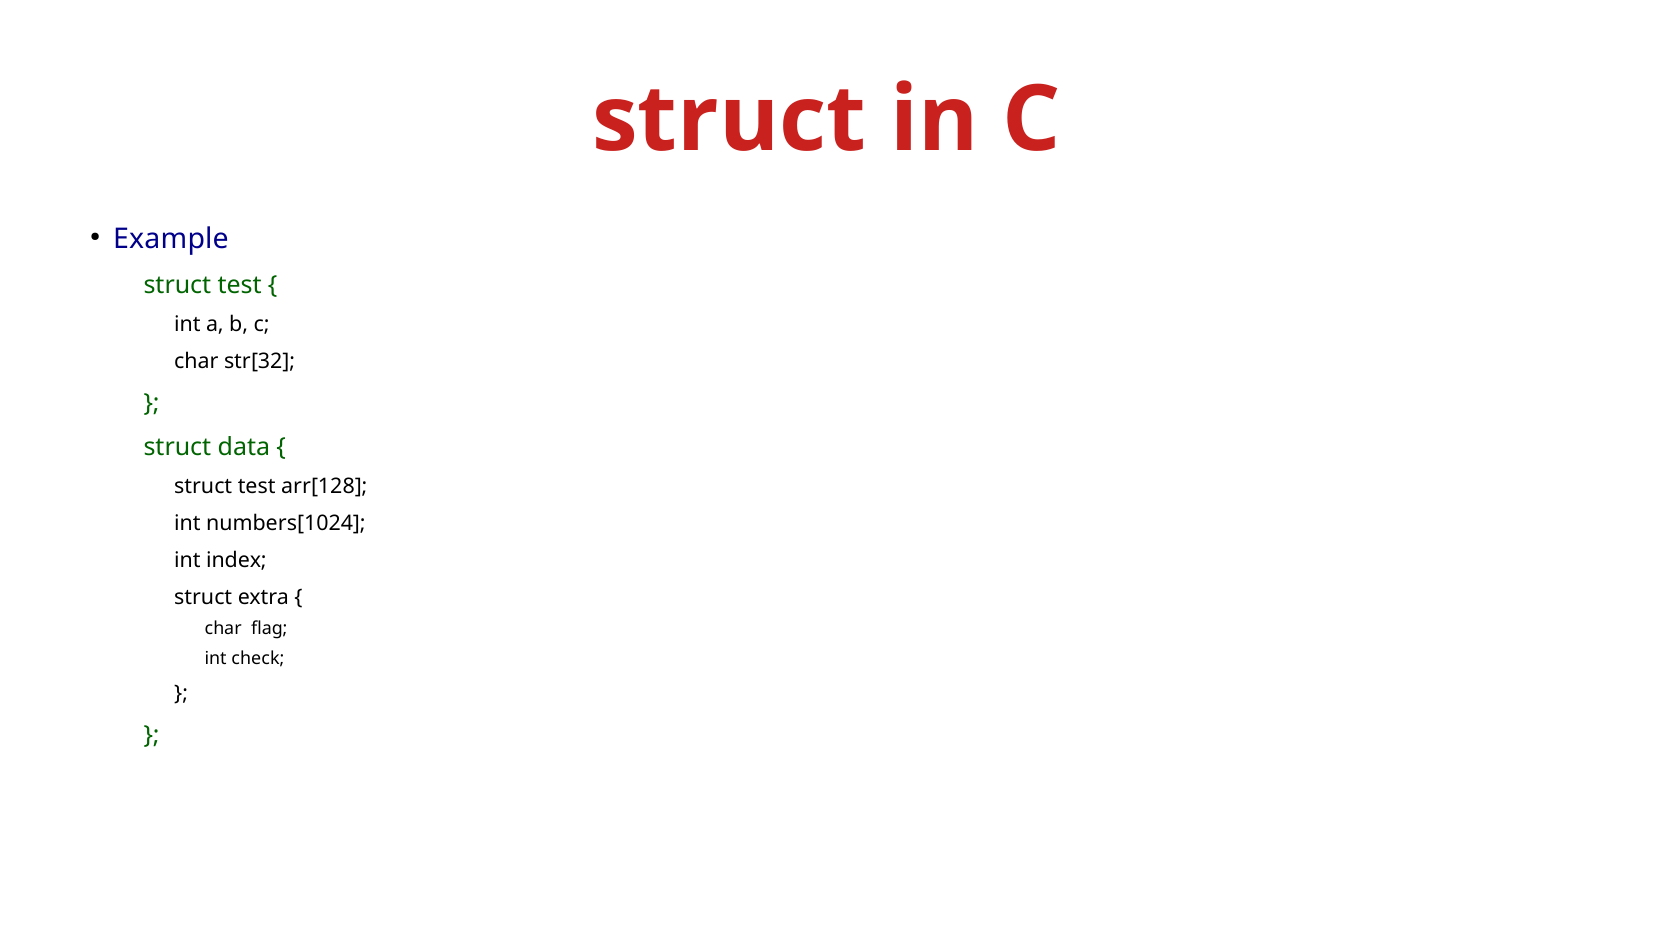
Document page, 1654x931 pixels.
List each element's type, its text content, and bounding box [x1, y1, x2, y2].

title struct in C [82, 37, 1571, 193]
list Example struct test { int a, b, c; char str[32]; }; struct data { struct test arr[128]; int numbers[1024]; int index; struct extra { char flag; int check; }; }; [82, 217, 1571, 758]
